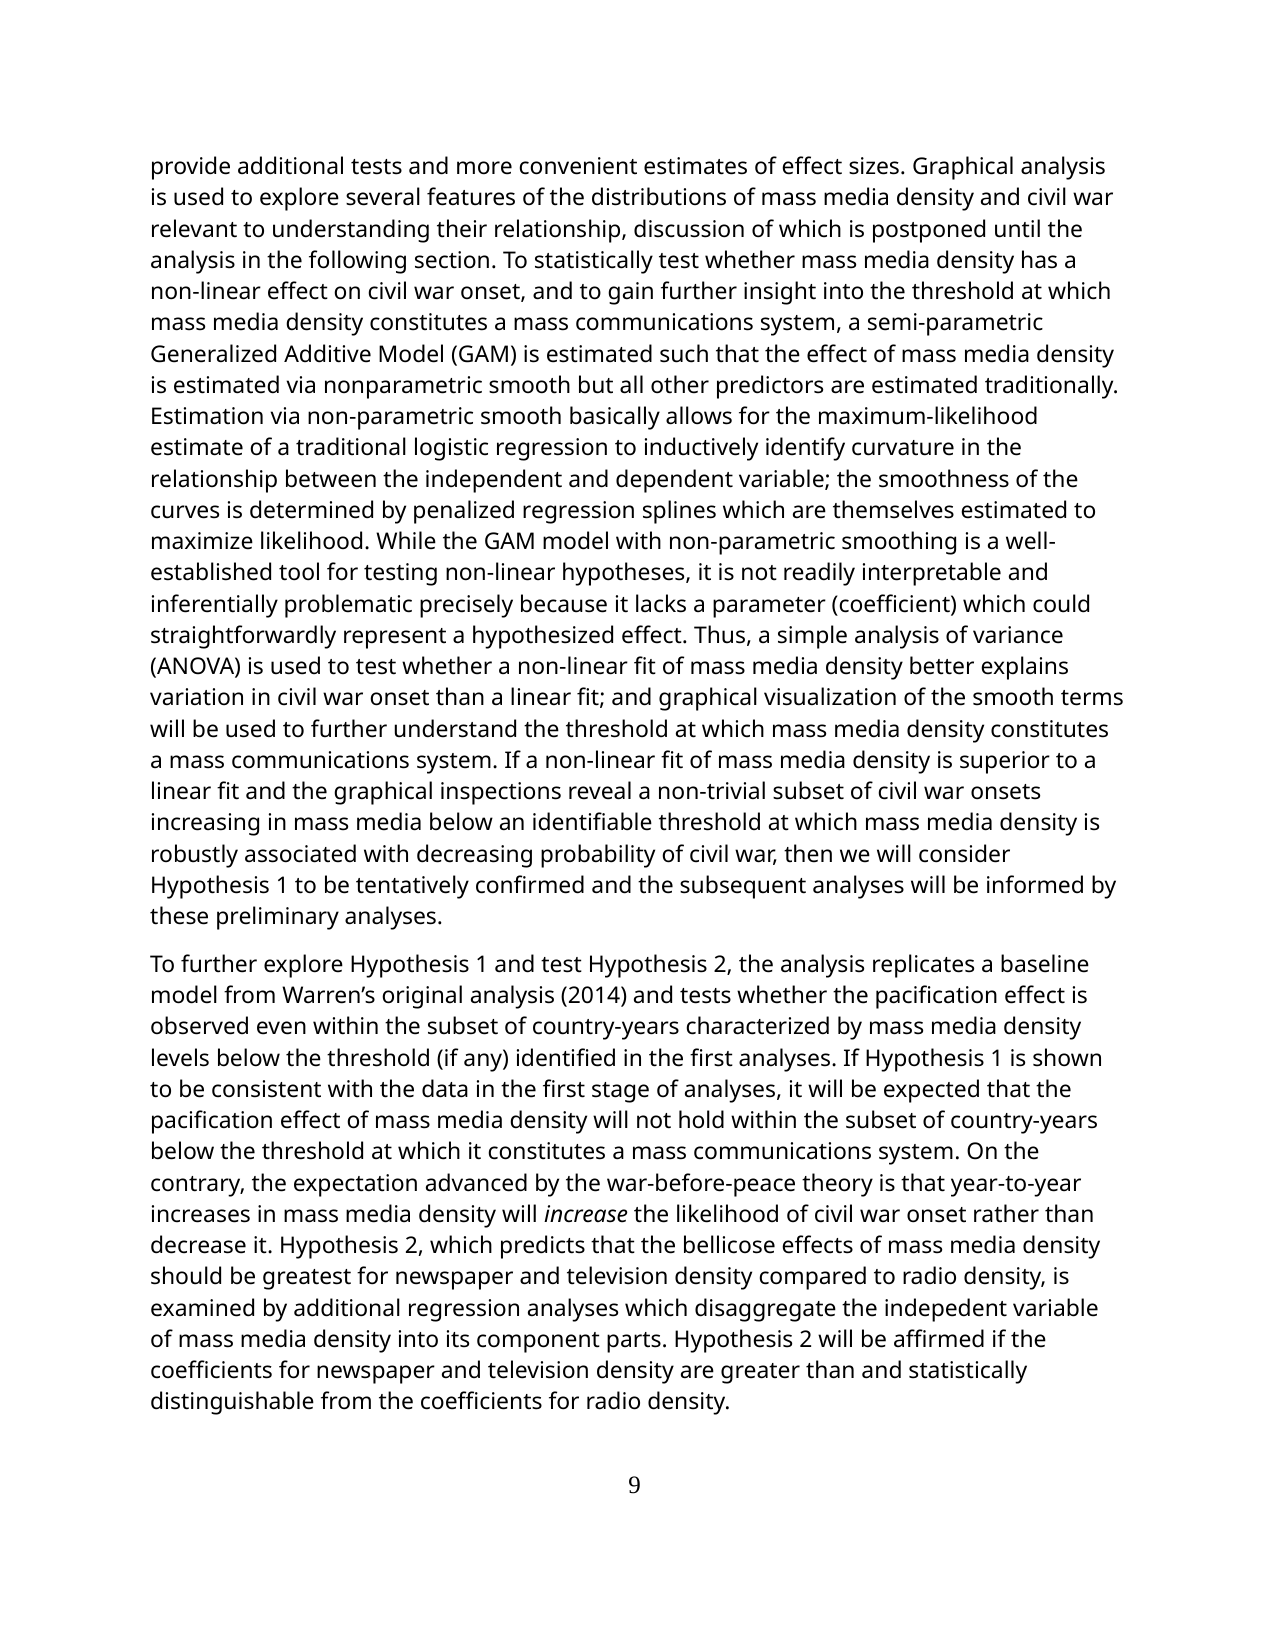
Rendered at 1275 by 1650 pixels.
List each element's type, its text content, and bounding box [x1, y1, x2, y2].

text To further explore Hypothesis 1 and test Hypothesis 2, the analysis replicates a baseline model from Warren’s original analysis (2014) and tests whether the pacification effect is observed even within the subset of country-years characterized by mass media density levels below the threshold (if any) identified in the first analyses. If Hypothesis 1 is shown to be consistent with the data in the first stage of analyses, it will be expected that the pacification effect of mass media density will not hold within the subset of country-years below the threshold at which it constitutes a mass communications system. On the contrary, the expectation advanced by the war-before-peace theory is that year-to-year increases in mass media density will increase the likelihood of civil war onset rather than decrease it. Hypothesis 2, which predicts that the bellicose effects of mass media density should be greatest for newspaper and television density compared to radio density, is examined by additional regression analyses which disaggregate the indepedent variable of mass media density into its component parts. Hypothesis 2 will be affirmed if the coefficients for newspaper and television density are greater than and statistically distinguishable from the coefficients for radio density. [150, 948, 1125, 1416]
text provide additional tests and more convenient estimates of effect sizes. Graphical analysis is used to explore several features of the distributions of mass media density and civil war relevant to understanding their relationship, discussion of which is postponed until the analysis in the following section. To statistically test whether mass media density has a non-linear effect on civil war onset, and to gain further insight into the threshold at which mass media density constitutes a mass communications system, a semi-parametric Generalized Additive Model (GAM) is estimated such that the effect of mass media density is estimated via nonparametric smooth but all other predictors are estimated traditionally. Estimation via non-parametric smooth basically allows for the maximum-likelihood estimate of a traditional logistic regression to inductively identify curvature in the relationship between the independent and dependent variable; the smoothness of the curves is determined by penalized regression splines which are themselves estimated to maximize likelihood. While the GAM model with non-parametric smoothing is a well-established tool for testing non-linear hypotheses, it is not readily interpretable and inferentially problematic precisely because it lacks a parameter (coefficient) which could straightforwardly represent a hypothesized effect. Thus, a simple analysis of variance (ANOVA) is used to test whether a non-linear fit of mass media density better explains variation in civil war onset than a linear fit; and graphical visualization of the smooth terms will be used to further understand the threshold at which mass media density constitutes a mass communications system. If a non-linear fit of mass media density is superior to a linear fit and the graphical inspections reveal a non-trivial subset of civil war onsets increasing in mass media below an identifiable threshold at which mass media density is robustly associated with decreasing probability of civil war, then we will consider Hypothesis 1 to be tentatively confirmed and the subsequent analyses will be informed by these preliminary analyses. [150, 150, 1125, 931]
